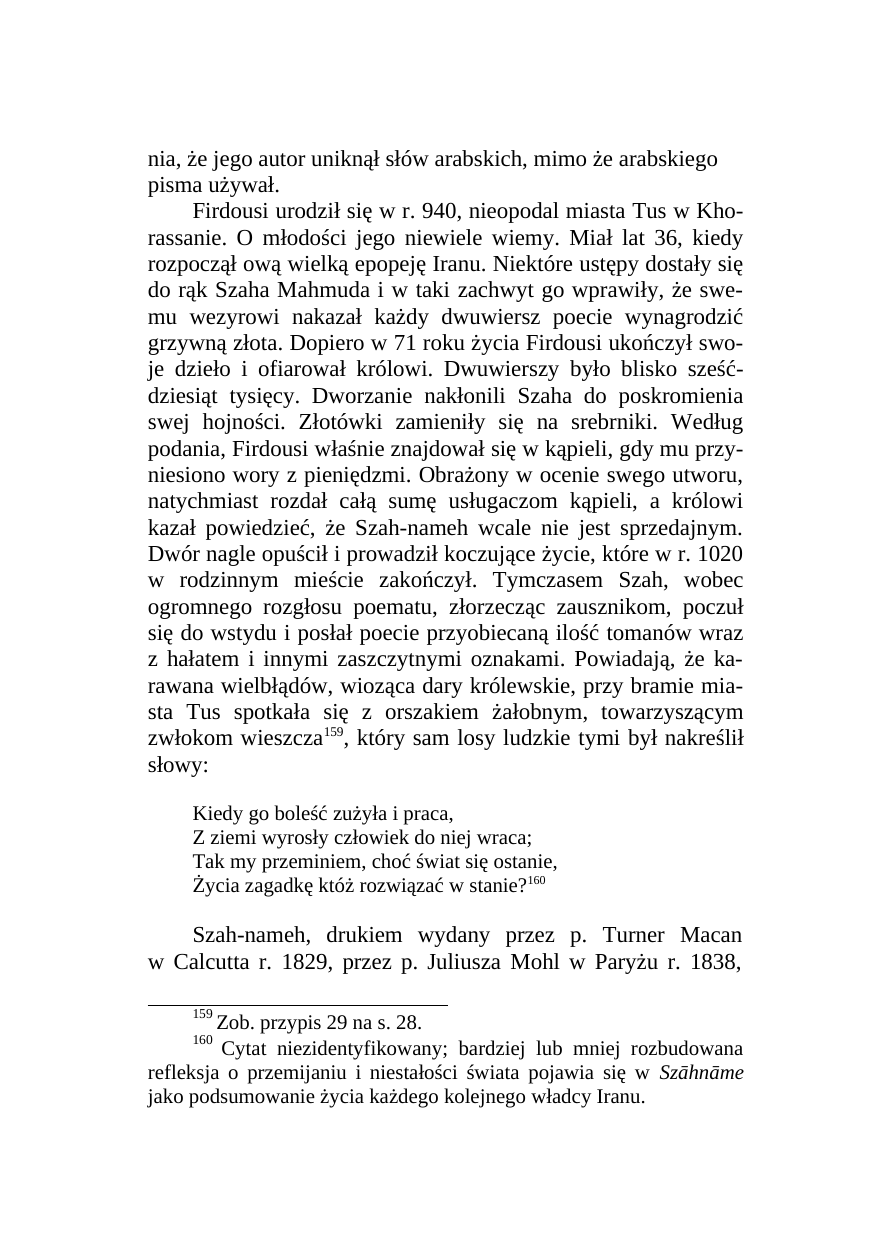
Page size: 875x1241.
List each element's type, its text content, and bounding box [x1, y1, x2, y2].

text Z ziemi wyrosły człowiek do niej wraca; Tak my przeminiem, choć świat się ostanie, Życia zagadkę któż rozwiązać w stanie?160 [192, 825, 561, 897]
text Kiedy go boleść zużyła i praca, [192, 801, 757, 825]
text Szah-nameh, drukiem wydany przez p. Turner Macan w Calcutta r. 1829, przez p. Juliusza Mohl w Paryżu r. 1838, [148, 921, 744, 974]
text 160 Cytat niezidentyfikowany; bardziej lub mniej rozbudowana refleksja o przemijaniu i niestałości świata pojawia się w Szāhnāme jako podsumowanie życia każdego kolejnego władcy Iranu. [148, 1036, 744, 1108]
text 159 Zob. przypis 29 na s. 28. [192, 1004, 757, 1035]
text Firdousi urodził się w r. 940, nieopodal miasta Tus w Kho- rassanie. O młodości jego niewiele wiemy. Miał lat 36, kiedy rozpoczął ową wielką epopeję Iranu. Niektóre ustępy dostały się do rąk Szaha Mahmuda i w taki zachwyt go wprawiły, że swe- mu wezyrowi nakazał każdy dwuwiersz poecie wynagrodzić grzywną złota. Dopiero w 71 roku życia Firdousi ukończył swo- je dzieło i ofiarował królowi. Dwuwierszy było blisko sześć- dziesiąt tysięcy. Dworzanie nakłonili Szaha do poskromienia swej hojności. Złotówki zamieniły się na srebrniki. Według podania, Firdousi właśnie znajdował się w kąpieli, gdy mu przy- niesiono wory z pieniędzmi. Obrażony w ocenie swego utworu, natychmiast rozdał całą sumę usługaczom kąpieli, a królowi kazał powiedzieć, że Szah-nameh wcale nie jest sprzedajnym. Dwór nagle opuścił i prowadził koczujące życie, które w r. 1020 w rodzinnym mieście zakończył. Tymczasem Szah, wobec ogromnego rozgłosu poematu, złorzecząc zausznikom, poczuł się do wstydu i posłał poecie przyobiecaną ilość tomanów wraz z hałatem i innymi zaszczytnymi oznakami. Powiadają, że ka- rawana wielbłądów, wioząca dary królewskie, przy bramie mia- sta Tus spotkała się z orszakiem żałobnym, towarzyszącym zwłokom wieszcza159, który sam losy ludzkie tymi był nakreślił słowy: [148, 197, 744, 777]
text nia, że jego autor uniknął słów arabskich, mimo że arabskiego pisma używał. [148, 144, 757, 197]
